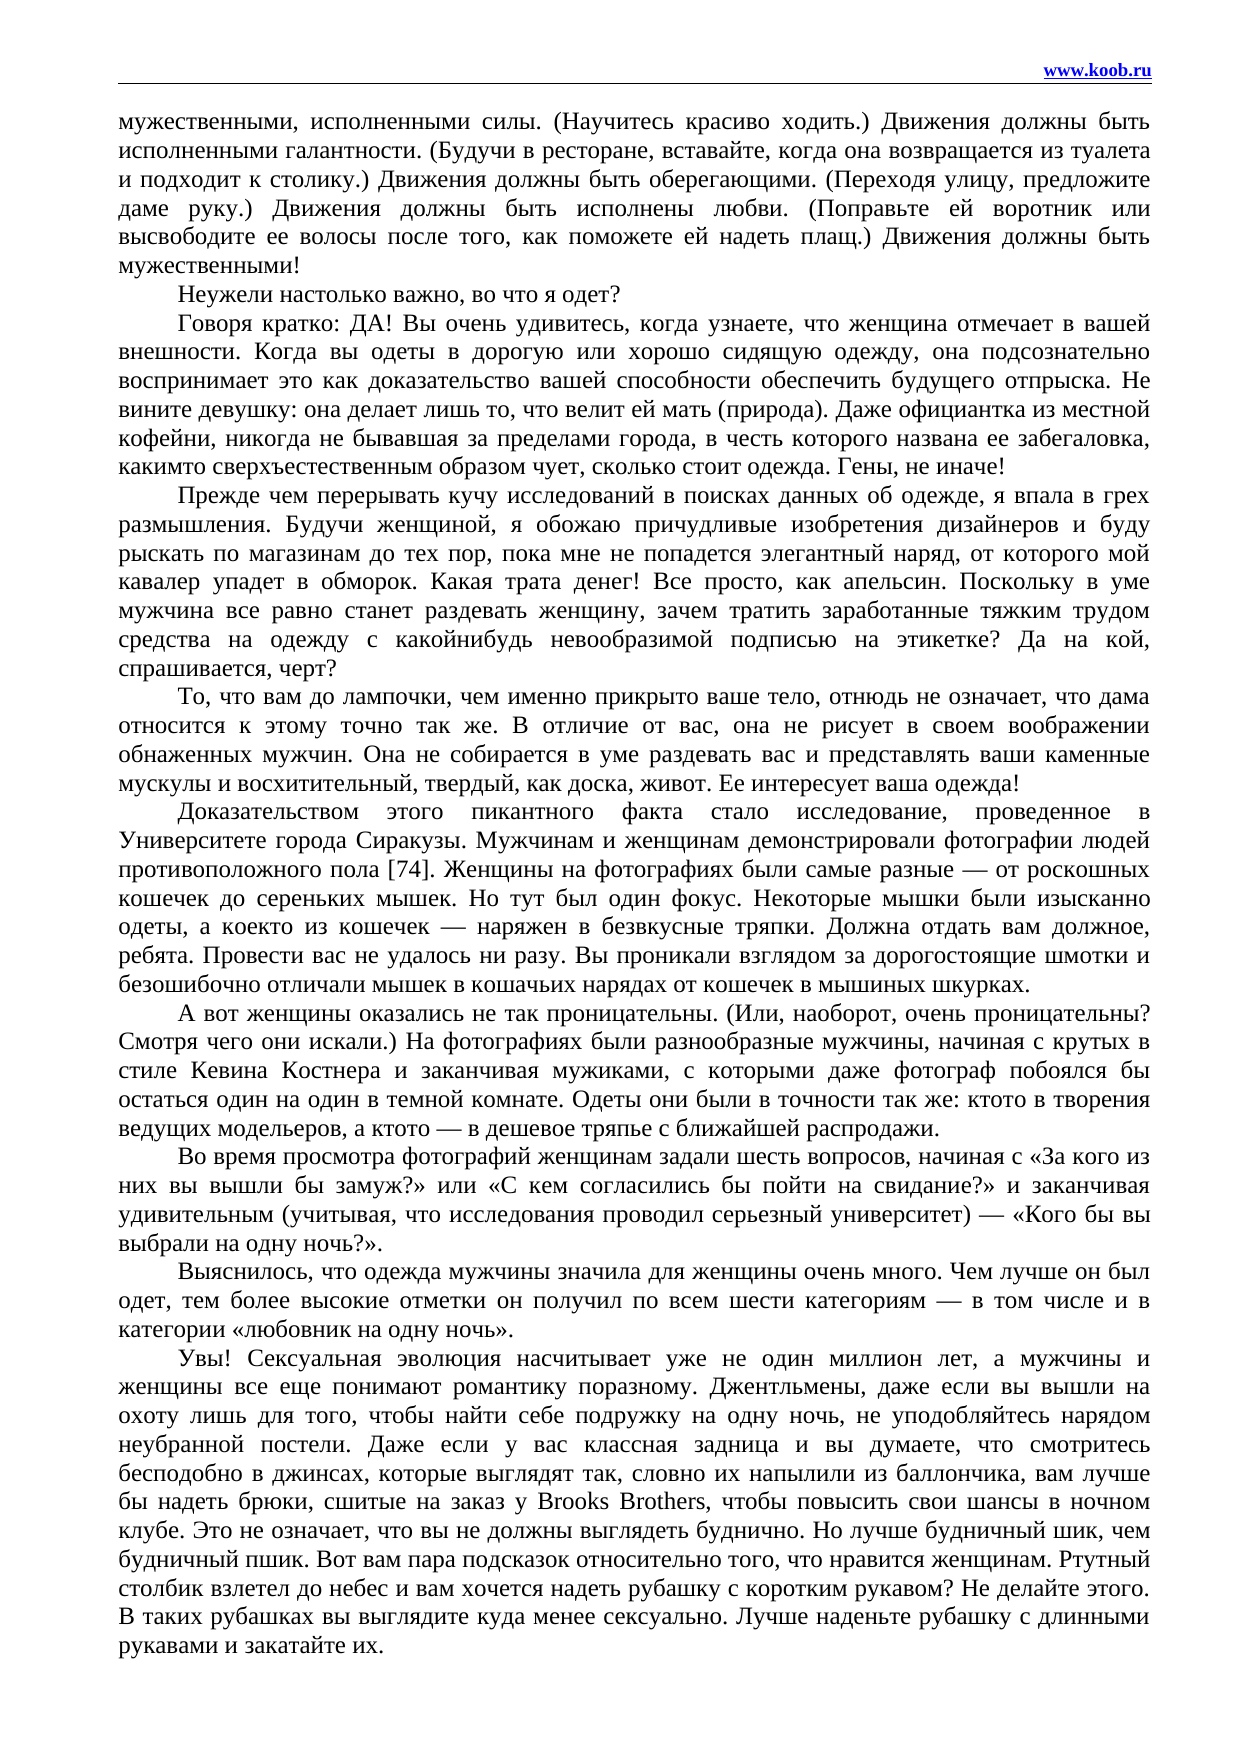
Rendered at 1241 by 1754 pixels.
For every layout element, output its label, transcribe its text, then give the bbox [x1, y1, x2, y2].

text мужественными, исполненными силы. (Научитесь красиво ходить.) Движения должны быть исполненными галантности. (Будучи в ресторане, вставайте, когда она возвращается из туалета и подходит к столику.) Движения должны быть оберегающими. (Переходя улицу, предложите даме руку.) Движения должны быть исполнены любви. (Поправьте ей воротник или высвободите ее волосы после того, как поможете ей надеть плащ.) Движения должны быть мужественными! [118, 106, 1152, 279]
text Увы! Сексуальная эволюция насчитывает уже не один миллион лет, а мужчины и женщины все еще понимают романтику поразному. Джентльмены, даже если вы вышли на охоту лишь для того, чтобы найти себе подружку на одну ночь, не уподобляйтесь нарядом неубранной постели. Даже если у вас классная задница и вы думаете, что смотритесь бесподобно в джинсах, которые выглядят так, словно их напылили из баллончика, вам лучше бы надеть брюки, сшитые на заказ у Brooks Brothers, чтобы повысить свои шансы в ночном клубе. Это не означает, что вы не должны выглядеть буднично. Но лучше будничный шик, чем будничный пшик. Вот вам пара подсказок относительно того, что нравится женщинам. Ртутный столбик взлетел до небес и вам хочется надеть рубашку с коротким рукавом? Не делайте этого. В таких рубашках вы выглядите куда менее сексуально. Лучше наденьте рубашку с длинными рукавами и закатайте их. [118, 1343, 1152, 1659]
text Прежде чем перерывать кучу исследований в поисках данных об одежде, я впала в грех размышления. Будучи женщиной, я обожаю причудливые изобретения дизайнеров и буду рыскать по магазинам до тех пор, пока мне не попадется элегантный наряд, от которого мой кавалер упадет в обморок. Какая трата денег! Все просто, как апельсин. Поскольку в уме мужчина все равно станет раздевать женщину, зачем тратить заработанные тяжким трудом средства на одежду с какойнибудь невообразимой подписью на этикетке? Да на кой, спрашивается, черт? [118, 480, 1152, 681]
text Говоря кратко: ДА! Вы очень удивитесь, когда узнаете, что женщина отмечает в вашей внешности. Когда вы одеты в дорогую или хорошо сидящую одежду, она подсознательно воспринимает это как доказательство вашей способности обеспечить будущего отпрыска. Не вините девушку: она делает лишь то, что велит ей мать (природа). Даже официантка из местной кофейни, никогда не бывавшая за пределами города, в честь которого названа ее забегаловка, какимто сверхъестественным образом чует, сколько стоит одежда. Гены, не иначе! [118, 308, 1152, 480]
text Во время просмотра фотографий женщинам задали шесть вопросов, начиная с «За кого из них вы вышли бы замуж?» или «С кем согласились бы пойти на свидание?» и заканчивая удивительным (учитывая, что исследования проводил серьезный университет) — «Кого бы вы выбрали на одну ночь?». [118, 1141, 1152, 1256]
text Выяснилось, что одежда мужчины значила для женщины очень много. Чем лучше он был одет, тем более высокие отметки он получил по всем шести категориям — в том числе и в категории «любовник на одну ночь». [118, 1256, 1152, 1343]
text А вот женщины оказались не так проницательны. (Или, наоборот, очень проницательны? Смотря чего они искали.) На фотографиях были разнообразные мужчины, начиная с крутых в стиле Кевина Костнера и заканчивая мужиками, с которыми даже фотограф побоялся бы остаться один на один в темной комнате. Одеты они были в точности так же: ктото в творения ведущих модельеров, а ктото — в дешевое тряпье с ближайшей распродажи. [118, 998, 1152, 1141]
text Доказательством этого пикантного факта стало исследование, проведенное в Университете города Сиракузы. Мужчинам и женщинам демонстрировали фотографии людей противоположного пола [74]. Женщины на фотографиях были самые разные — от роскошных кошечек до сереньких мышек. Но тут был один фокус. Некоторые мышки были изысканно одеты, а коекто из кошечек — наряжен в безвкусные тряпки. Должна отдать вам должное, ребята. Провести вас не удалось ни разу. Вы проникали взглядом за дорогостоящие шмотки и безошибочно отличали мышек в кошачьих нарядах от кошечек в мышиных шкурках. [118, 796, 1152, 998]
text Неужели настолько важно, во что я одет? [118, 279, 1152, 308]
text То, что вам до лампочки, чем именно прикрыто ваше тело, отнюдь не означает, что дама относится к этому точно так же. В отличие от вас, она не рисует в своем воображении обнаженных мужчин. Она не собирается в уме раздевать вас и представлять ваши каменные мускулы и восхитительный, твердый, как доска, живот. Ее интересует ваша одежда! [118, 681, 1152, 796]
